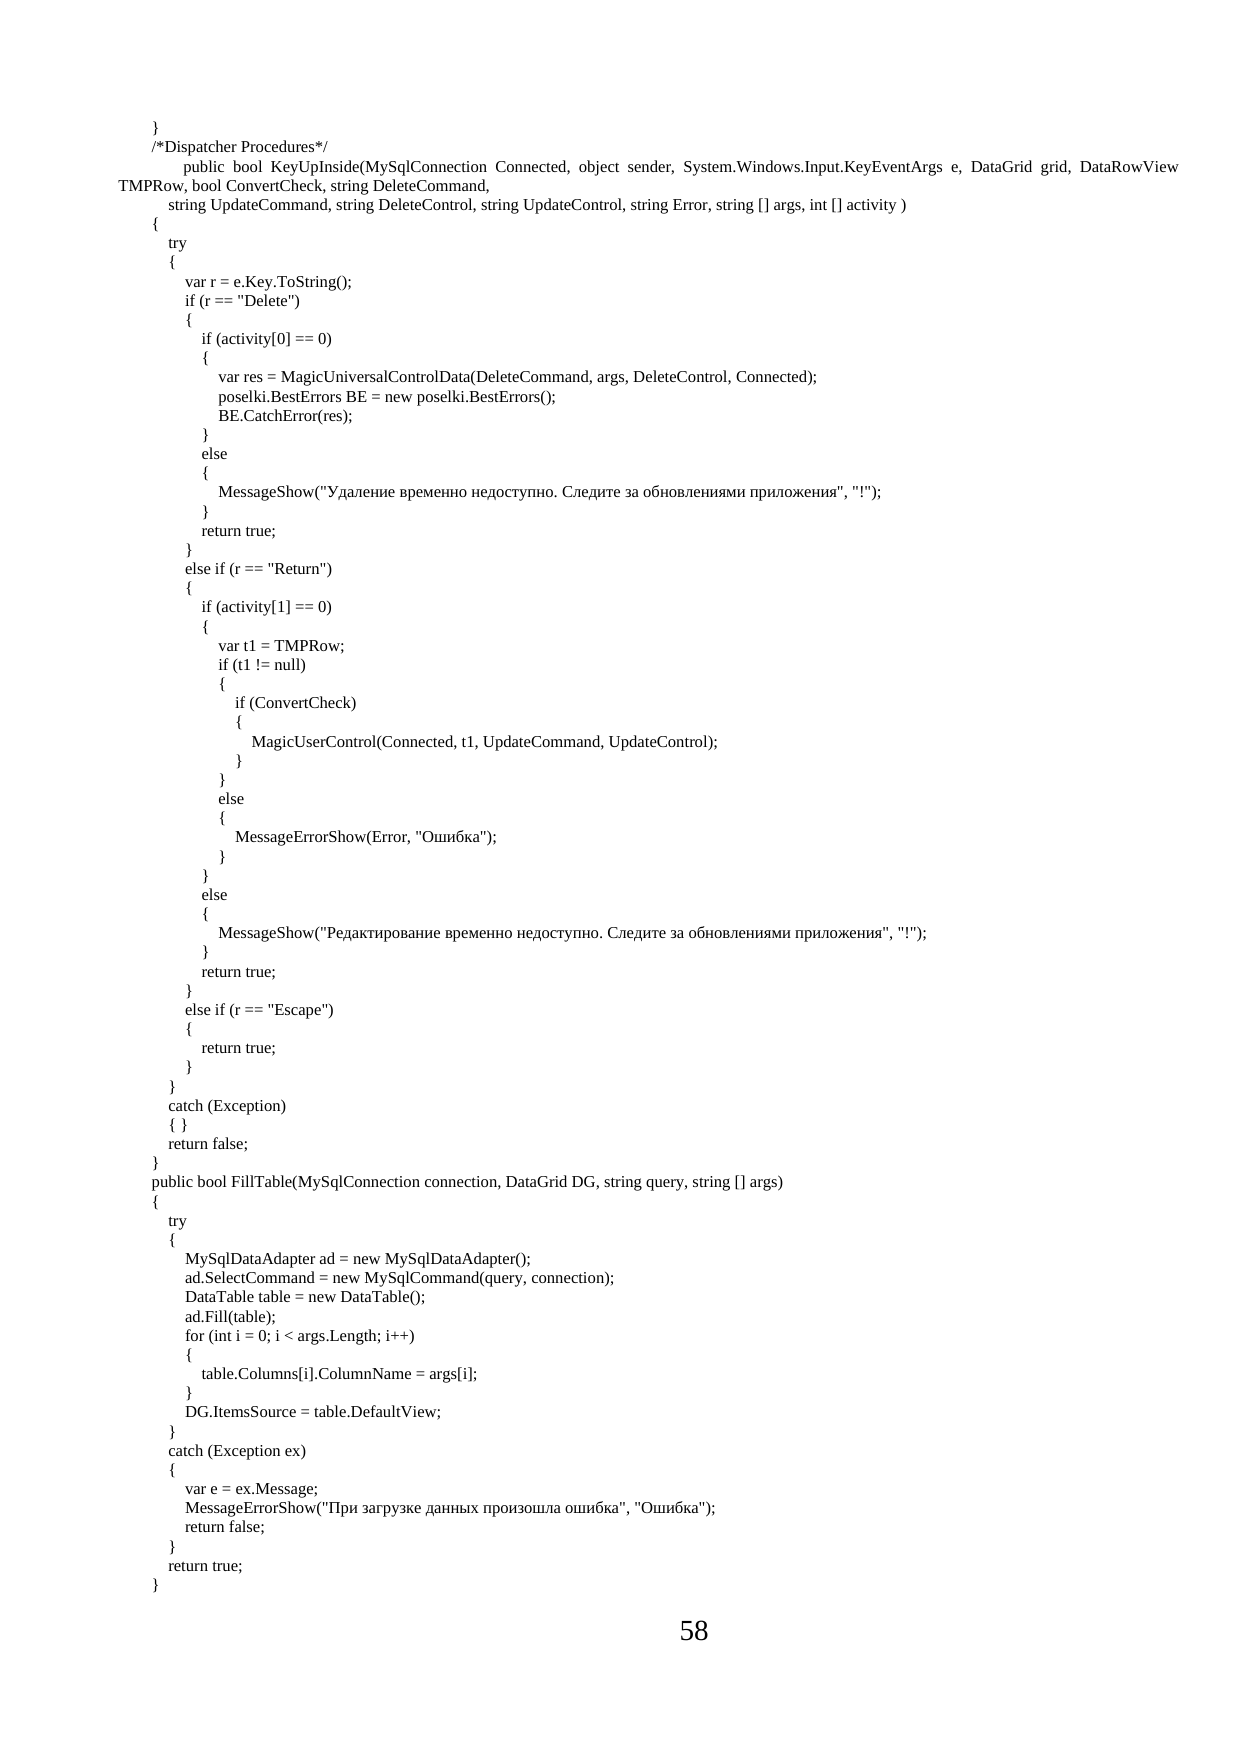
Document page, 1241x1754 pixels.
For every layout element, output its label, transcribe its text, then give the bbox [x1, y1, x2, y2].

text return true; [118, 1556, 1181, 1575]
text MessageShow("Редактирование временно недоступно. Следите за обновлениями приложения", "!"); [118, 923, 1181, 942]
text { [118, 578, 1181, 597]
text if (t1 != null) [118, 655, 1181, 674]
text { [118, 1345, 1181, 1364]
text DataTable table = new DataTable(); [118, 1287, 1181, 1306]
text catch (Exception) [118, 1096, 1181, 1115]
text } [118, 1153, 1181, 1172]
text return false; [118, 1134, 1181, 1153]
text { [118, 904, 1181, 923]
text else if (r == "Return") [118, 559, 1181, 578]
text return false; [118, 1517, 1181, 1536]
text if (activity[1] == 0) [118, 597, 1181, 616]
text poselki.BestErrors BE = new poselki.BestErrors(); [118, 386, 1181, 406]
text MySqlDataAdapter ad = new MySqlDataAdapter(); [118, 1249, 1181, 1268]
text MagicUserControl(Connected, t1, UpdateCommand, UpdateControl); [118, 731, 1181, 751]
text } [118, 866, 1181, 885]
text string UpdateCommand, string DeleteControl, string UpdateControl, string Error, string [] args, int [] activity ) [118, 195, 1181, 214]
text } [118, 540, 1181, 559]
text ad.Fill(table); [118, 1306, 1181, 1326]
text public bool KeyUpInside(MySqlConnection Connected, object sender, System.Windows.Input.KeyEventArgs e, DataGrid grid, DataRowView TMPRow, bool ConvertCheck, string DeleteCommand, [118, 156, 1181, 195]
text } [118, 846, 1181, 866]
text { [118, 1460, 1181, 1479]
text } [118, 1057, 1181, 1076]
text { [118, 214, 1181, 233]
text MessageShow("Удаление временно недоступно. Следите за обновлениями приложения", "!"); [118, 482, 1181, 501]
text { [118, 310, 1181, 329]
text } [118, 501, 1181, 521]
text catch (Exception ex) [118, 1441, 1181, 1460]
text { [118, 1191, 1181, 1211]
text return true; [118, 961, 1181, 981]
text } [118, 1383, 1181, 1402]
text } [118, 1536, 1181, 1556]
text else if (r == "Escape") [118, 1000, 1181, 1019]
text for (int i = 0; i < args.Length; i++) [118, 1326, 1181, 1345]
text } [118, 1421, 1181, 1441]
text if (ConvertCheck) [118, 693, 1181, 712]
text { [118, 1230, 1181, 1249]
text { [118, 808, 1181, 827]
text else [118, 444, 1181, 463]
text { } [118, 1115, 1181, 1134]
text } [118, 118, 1181, 137]
text DG.ItemsSource = table.DefaultView; [118, 1402, 1181, 1421]
text } [118, 425, 1181, 444]
text MessageErrorShow(Error, "Ошибка"); [118, 827, 1181, 846]
text try [118, 1211, 1181, 1230]
text /*Dispatcher Procedures*/ [118, 137, 1181, 156]
text } [118, 751, 1181, 770]
text return true; [118, 1038, 1181, 1057]
text { [118, 348, 1181, 367]
text public bool FillTable(MySqlConnection connection, DataGrid DG, string query, string [] args) [118, 1172, 1181, 1191]
text if (activity[0] == 0) [118, 329, 1181, 348]
text else [118, 885, 1181, 904]
text { [118, 463, 1181, 482]
text var t1 = TMPRow; [118, 636, 1181, 655]
text } [118, 770, 1181, 789]
text { [118, 1019, 1181, 1038]
text { [118, 616, 1181, 636]
text table.Columns[i].ColumnName = args[i]; [118, 1364, 1181, 1383]
text } [118, 1076, 1181, 1096]
text } [118, 942, 1181, 961]
text return true; [118, 521, 1181, 540]
text { [118, 252, 1181, 271]
text var e = ex.Message; [118, 1479, 1181, 1498]
text } [118, 981, 1181, 1000]
text ad.SelectCommand = new MySqlCommand(query, connection); [118, 1268, 1181, 1287]
text if (r == "Delete") [118, 291, 1181, 310]
text MessageErrorShow("При загрузке данных произошла ошибка", "Ошибка"); [118, 1498, 1181, 1517]
text else [118, 789, 1181, 808]
text { [118, 712, 1181, 731]
text try [118, 233, 1181, 252]
text BE.CatchError(res); [118, 406, 1181, 425]
text { [118, 674, 1181, 693]
text var r = e.Key.ToString(); [118, 271, 1181, 291]
text } [118, 1575, 1181, 1594]
text var res = MagicUniversalControlData(DeleteCommand, args, DeleteControl, Connected); [118, 367, 1181, 386]
